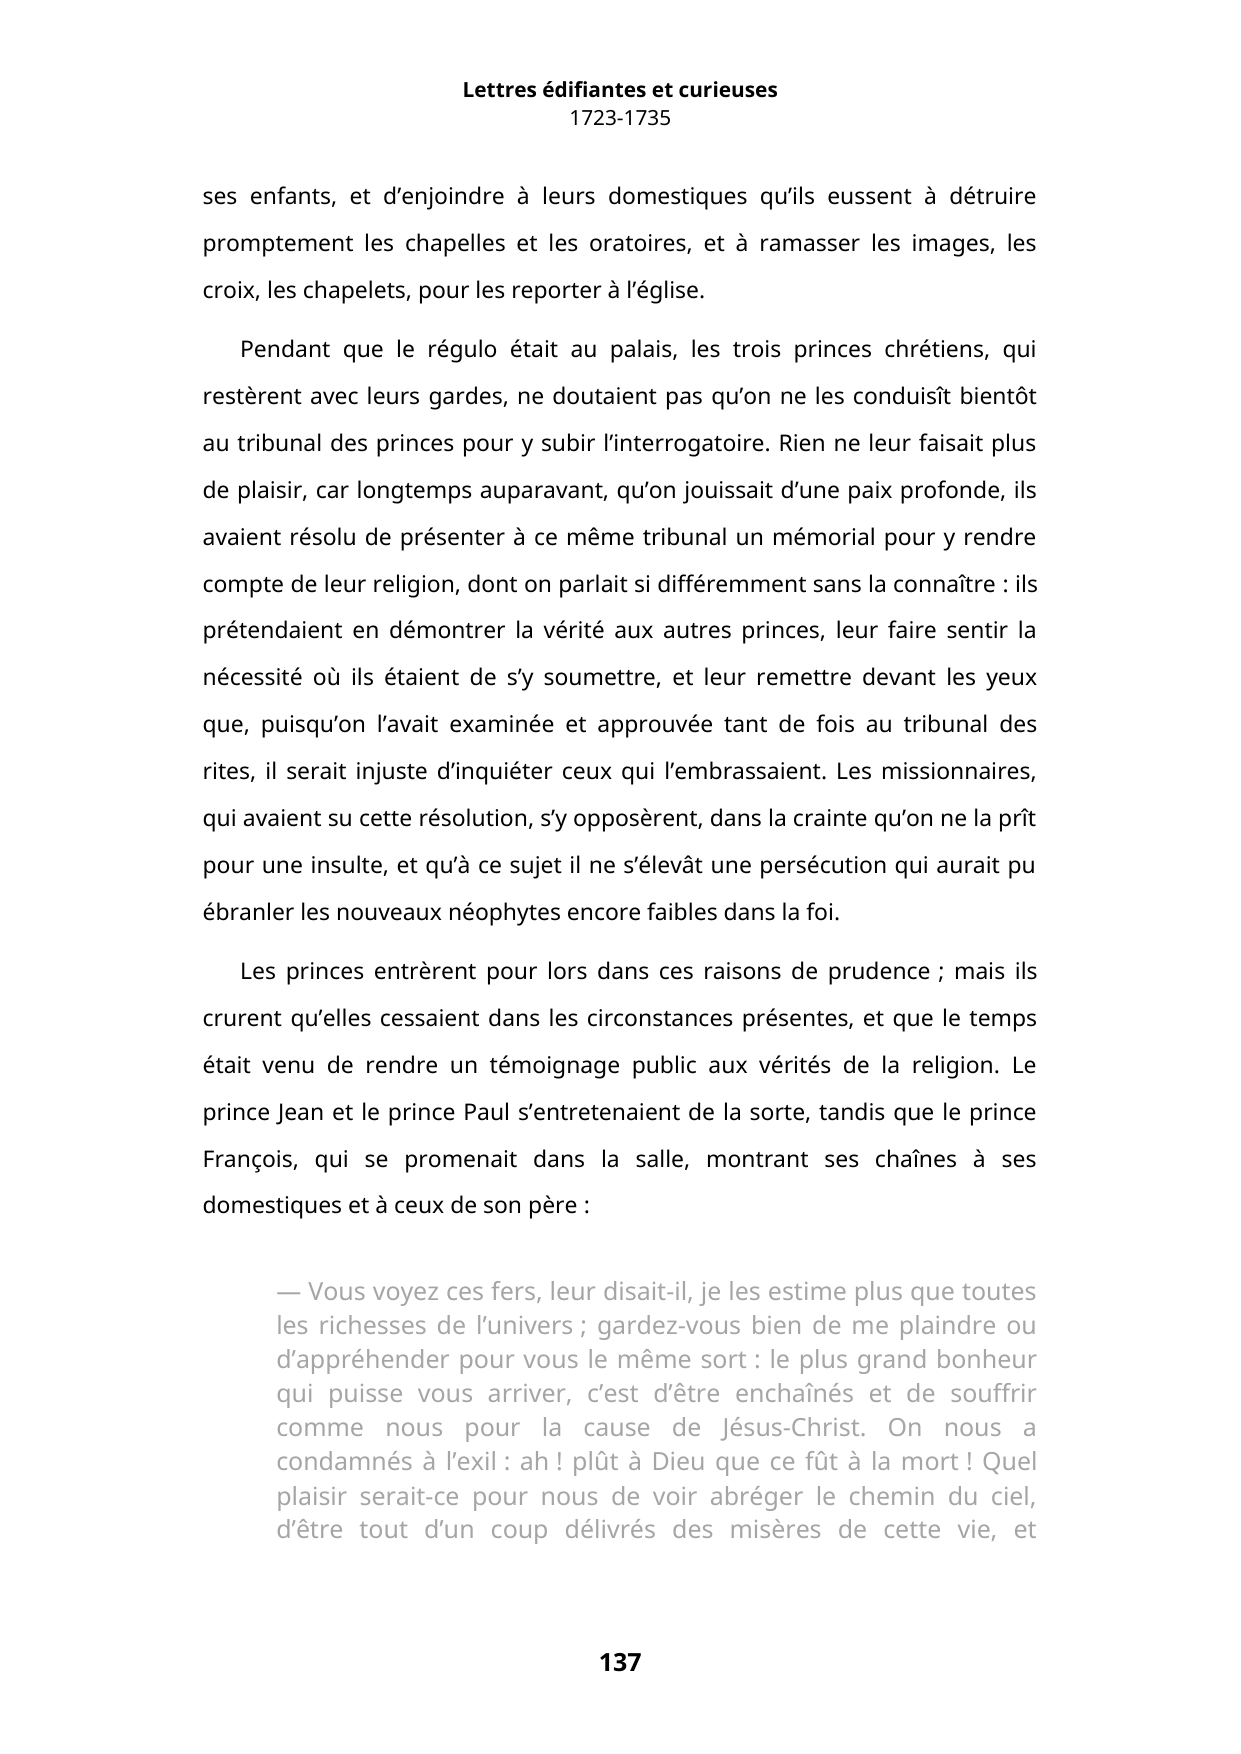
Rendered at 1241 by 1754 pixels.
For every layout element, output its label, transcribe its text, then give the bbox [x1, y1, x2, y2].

text Les princes entrèrent pour lors dans ces raisons de prudence ; mais ils crurent qu’elles cessaient dans les circonstances présentes, et que le temps était venu de rendre un témoignage public aux vérités de la religion. Le prince Jean et le prince Paul s’entretenaient de la sorte, tandis que le prince François, qui se promenait dans la salle, montrant ses chaînes à ses domestiques et à ceux de son père : [202, 955, 1038, 1221]
text ses enfants, et d’enjoindre à leurs domestiques qu’ils eussent à détruire promptement les chapelles et les oratoires, et à ramasser les images, les croix, les chapelets, pour les reporter à l’église. [202, 180, 1038, 305]
text Pendant que le régulo était au palais, les trois princes chrétiens, qui restèrent avec leurs gardes, ne doutaient pas qu’on ne les conduisît bientôt au tribunal des princes pour y subir l’interrogatoire. Rien ne leur faisait plus de plaisir, car longtemps auparavant, qu’on jouissait d’une paix profonde, ils avaient résolu de présenter à ce même tribunal un mémorial pour y rendre compte de leur religion, dont on parlait si différemment sans la connaître : ils prétendaient en démontrer la vérité aux autres princes, leur faire sentir la nécessité où ils étaient de s’y soumettre, et leur remettre devant les yeux que, puisqu’on l’avait examinée et approuvée tant de fois au tribunal des rites, il serait injuste d’inquiéter ceux qui l’embrassaient. Les missionnaires, qui avaient su cette résolution, s’y opposèrent, dans la crainte qu’on ne la prît pour une insulte, et qu’à ce sujet il ne s’élevât une persécution qui aurait pu ébranler les nouveaux néophytes encore faibles dans la foi. [202, 333, 1038, 927]
text — Vous voyez ces fers, leur disait-il, je les estime plus que toutes les richesses de l’univers ; gardez-vous bien de me plaindre ou d’appréhender pour vous le même sort : le plus grand bonheur qui puisse vous arriver, c’est d’être enchaînés et de souffrir comme nous pour la cause de Jésus-Christ. On nous a condamnés à l’exil : ah ! plût à Dieu que ce fût à la mort ! Quel plaisir serait-ce pour nous de voir abréger le chemin du ciel, d’être tout d’un coup délivrés des misères de cette vie, et [276, 1274, 1038, 1546]
